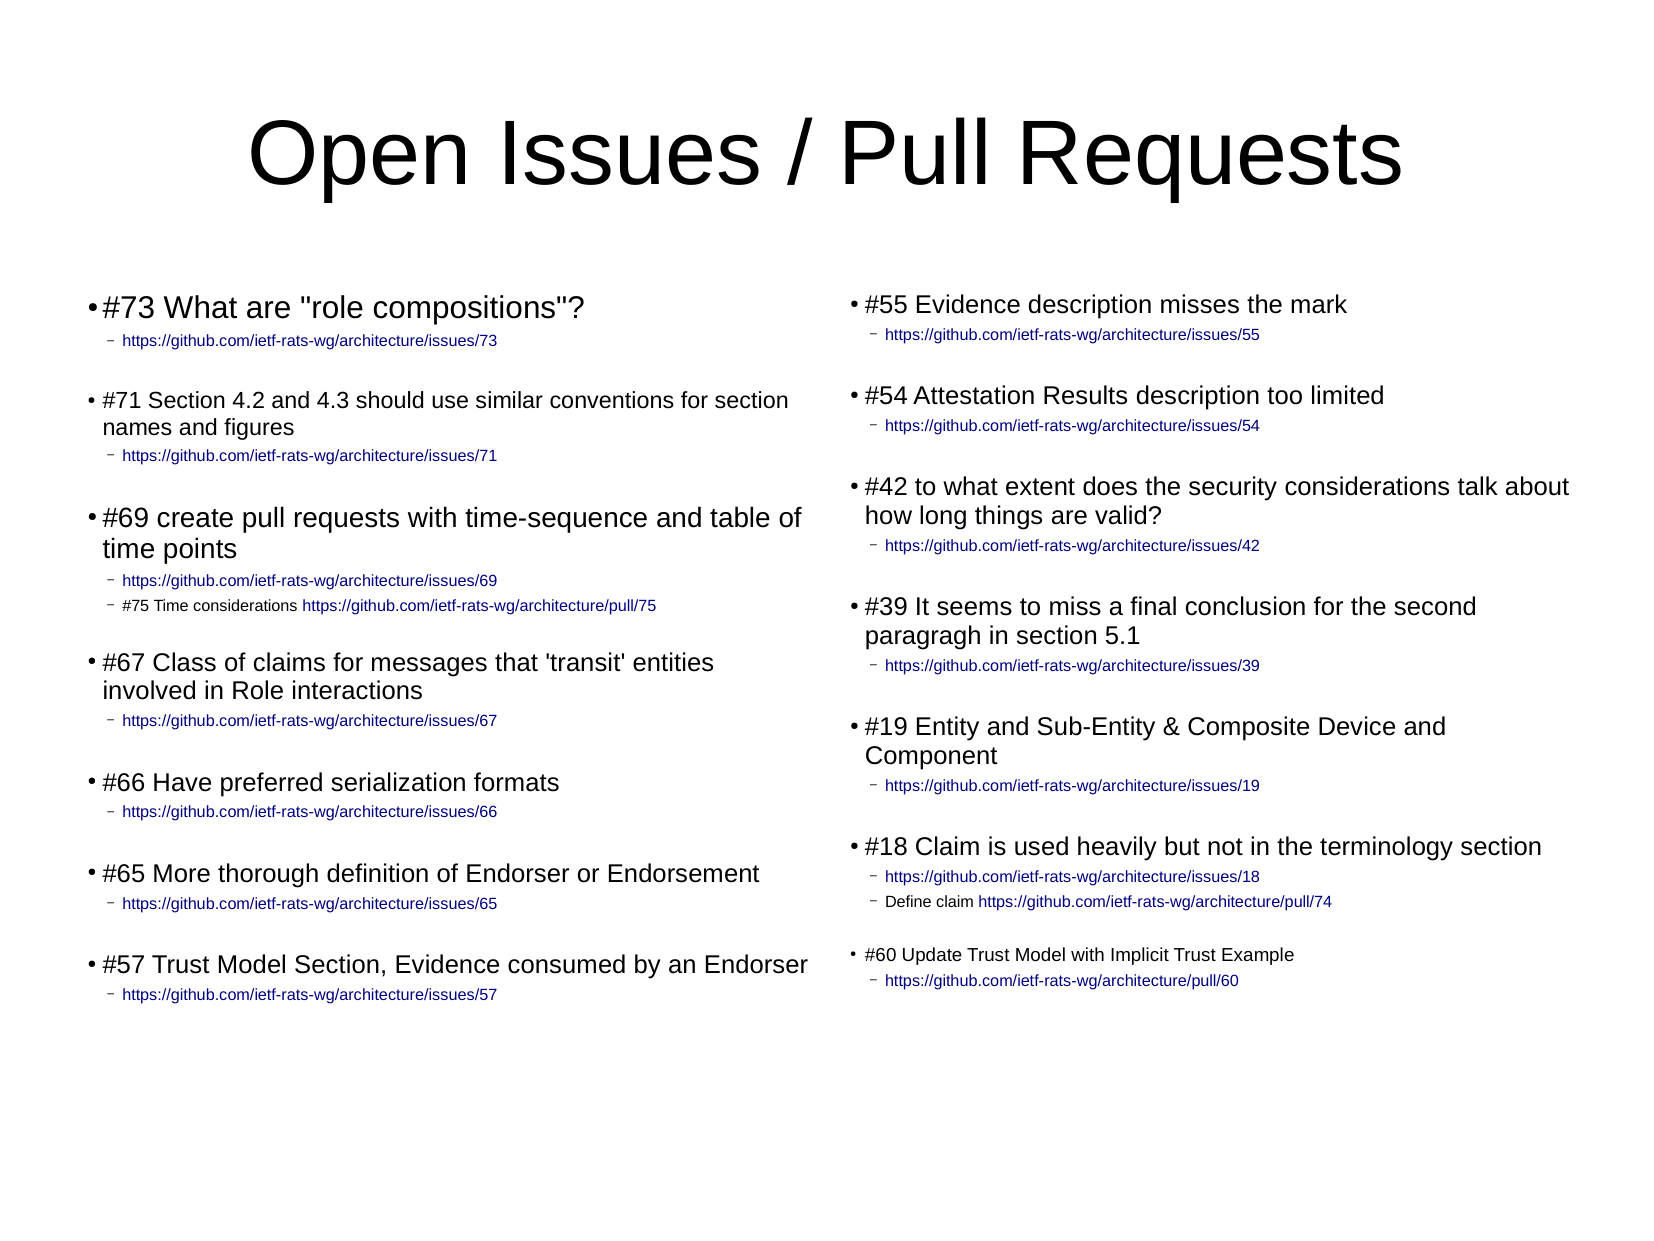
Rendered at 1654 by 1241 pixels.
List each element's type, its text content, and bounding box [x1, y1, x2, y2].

list #55 Evidence description misses the mark https://github.com/ietf-rats-wg/architecture/issues/55 #54 Attestation Results description too limited https://github.com/ietf-rats-wg/architecture/issues/54 #42 to what extent does the security considerations talk about how long things are valid? https://github.com/ietf-rats-wg/architecture/issues/42 #39 It seems to miss a final conclusion for the second paragragh in section 5.1 https://github.com/ietf-rats-wg/architecture/issues/39 #19 Entity and Sub-Entity & Composite Device and Component https://github.com/ietf-rats-wg/architecture/issues/19 #18 Claim is used heavily but not in the terminology section https://github.com/ietf-rats-wg/architecture/issues/18 Define claim https://github.com/ietf-rats-wg/architecture/pull/74 #60 Update Trust Model with Implicit Trust Example https://github.com/ietf-rats-wg/architecture/pull/60 [845, 290, 1572, 1010]
title Open Issues / Pull Requests [82, 49, 1571, 257]
list #73 What are "role compositions"? https://github.com/ietf-rats-wg/architecture/issues/73 #71 Section 4.2 and 4.3 should use similar conventions for section names and figures https://github.com/ietf-rats-wg/architecture/issues/71 #69 create pull requests with time-sequence and table of time points https://github.com/ietf-rats-wg/architecture/issues/69 #75 Time considerations https://github.com/ietf-rats-wg/architecture/pull/75 #67 Class of claims for messages that 'transit' entities involved in Role interactions https://github.com/ietf-rats-wg/architecture/issues/67 #66 Have preferred serialization formats https://github.com/ietf-rats-wg/architecture/issues/66 #65 More thorough definition of Endorser or Endorsement https://github.com/ietf-rats-wg/architecture/issues/65 #57 Trust Model Section, Evidence consumed by an Endorser https://github.com/ietf-rats-wg/architecture/issues/57 [82, 290, 809, 1010]
